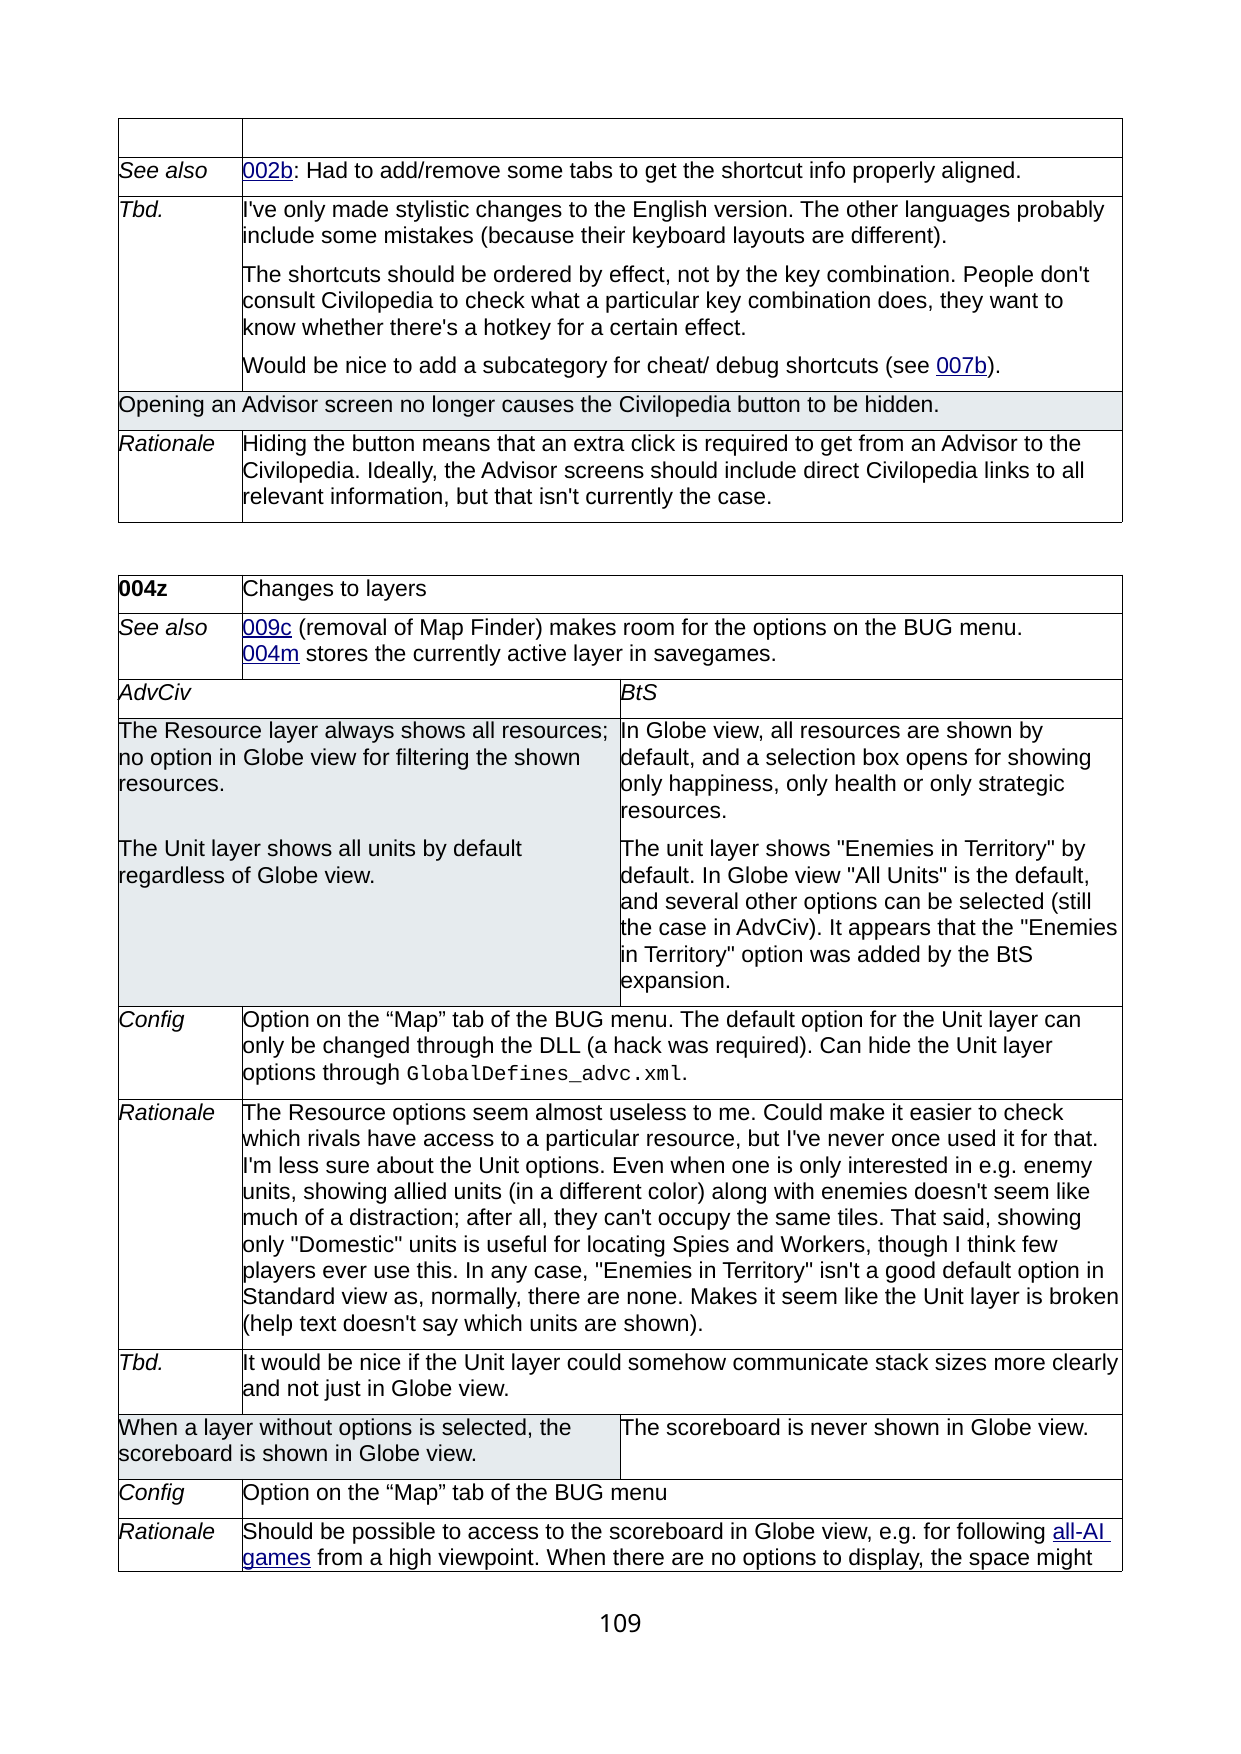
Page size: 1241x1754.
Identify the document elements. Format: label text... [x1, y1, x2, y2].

table_header 004z [119, 576, 242, 613]
table_header Changes to layers [243, 576, 1122, 613]
table_cell Option on the “Map” tab of the BUG menu. The default option for the Unit layer can only be changed through the DLL (a hack was required). Can hide the Unit layer options through GlobalDefines_advc.xml. [243, 1007, 1122, 1099]
table_cell [243, 119, 1122, 157]
table_cell Tbd. [119, 1350, 242, 1414]
table_cell Rationale [119, 1519, 242, 1571]
table_cell The scoreboard is never shown in Globe view. [621, 1415, 1122, 1479]
table_cell The Resource layer always shows all resources; no option in Globe view for filtering the shown resources. The Unit layer shows all units by default regardless of Globe view. [119, 719, 620, 1006]
table_cell Should be possible to access to the scoreboard in Globe view, e.g. for following all-AI games from a high viewpoint. When there are no options to display, the space might [243, 1519, 1122, 1571]
table_cell I've only made stylistic changes to the English version. The other languages probably include some mistakes (because their keyboard layouts are different). The shortcuts should be ordered by effect, not by the key combination. People don't consult Civilopedia to check what a particular key combination does, they want to know whether there's a hotkey for a certain effect. Would be nice to add a subcategory for cheat/ debug shortcuts (see 007b). [243, 197, 1122, 391]
table_cell In Globe view, all resources are shown by default, and a selection box opens for showing only happiness, only health or only strategic resources. The unit layer shows "Enemies in Territory" by default. In Globe view "All Units" is the default, and several other options can be selected (still the case in AdvCiv). It appears that the "Enemies in Territory" option was added by the BtS expansion. [621, 719, 1122, 1006]
table_cell Option on the “Map” tab of the BUG menu [243, 1480, 1122, 1518]
table_cell When a layer without options is selected, the scoreboard is shown in Globe view. [119, 1415, 620, 1479]
table_cell It would be nice if the Unit layer could somehow communicate stack sizes more clearly and not just in Globe view. [243, 1350, 1122, 1414]
table_cell See also [119, 158, 242, 196]
table_cell [119, 119, 242, 157]
table_cell BtS [621, 680, 1122, 717]
table_cell AdvCiv [119, 680, 620, 717]
table_cell Rationale [119, 1100, 242, 1348]
table_cell The Resource options seem almost useless to me. Could make it easier to check which rivals have access to a particular resource, but I've never once used it for that. I'm less sure about the Unit options. Even when one is only interested in e.g. enemy units, showing allied units (in a different color) along with enemies doesn't seem like much of a distraction; after all, they can't occupy the same tiles. That said, showing only "Domestic" units is useful for locating Spies and Workers, though I think few players ever use this. In any case, "Enemies in Territory" isn't a good default option in Standard view as, normally, there are none. Makes it seem like the Unit layer is broken (help text doesn't say which units are shown). [243, 1100, 1122, 1348]
table_cell Config [119, 1007, 242, 1099]
table_cell Tbd. [119, 197, 242, 391]
table_cell Config [119, 1480, 242, 1518]
table_cell Rationale [119, 431, 242, 522]
table_cell 009c (removal of Map Finder) makes room for the options on the BUG menu. 004m stores the currently active layer in savegames. [243, 614, 1122, 678]
table_cell Hiding the button means that an extra click is required to get from an Advisor to the Civilopedia. Ideally, the Advisor screens should include direct Civilopedia links to all relevant information, but that isn't currently the case. [243, 431, 1122, 522]
table_cell 002b: Had to add/remove some tabs to get the shortcut info properly aligned. [243, 158, 1122, 196]
table_cell Opening an Advisor screen no longer causes the Civilopedia button to be hidden. [119, 392, 1122, 430]
table_cell See also [119, 614, 242, 678]
